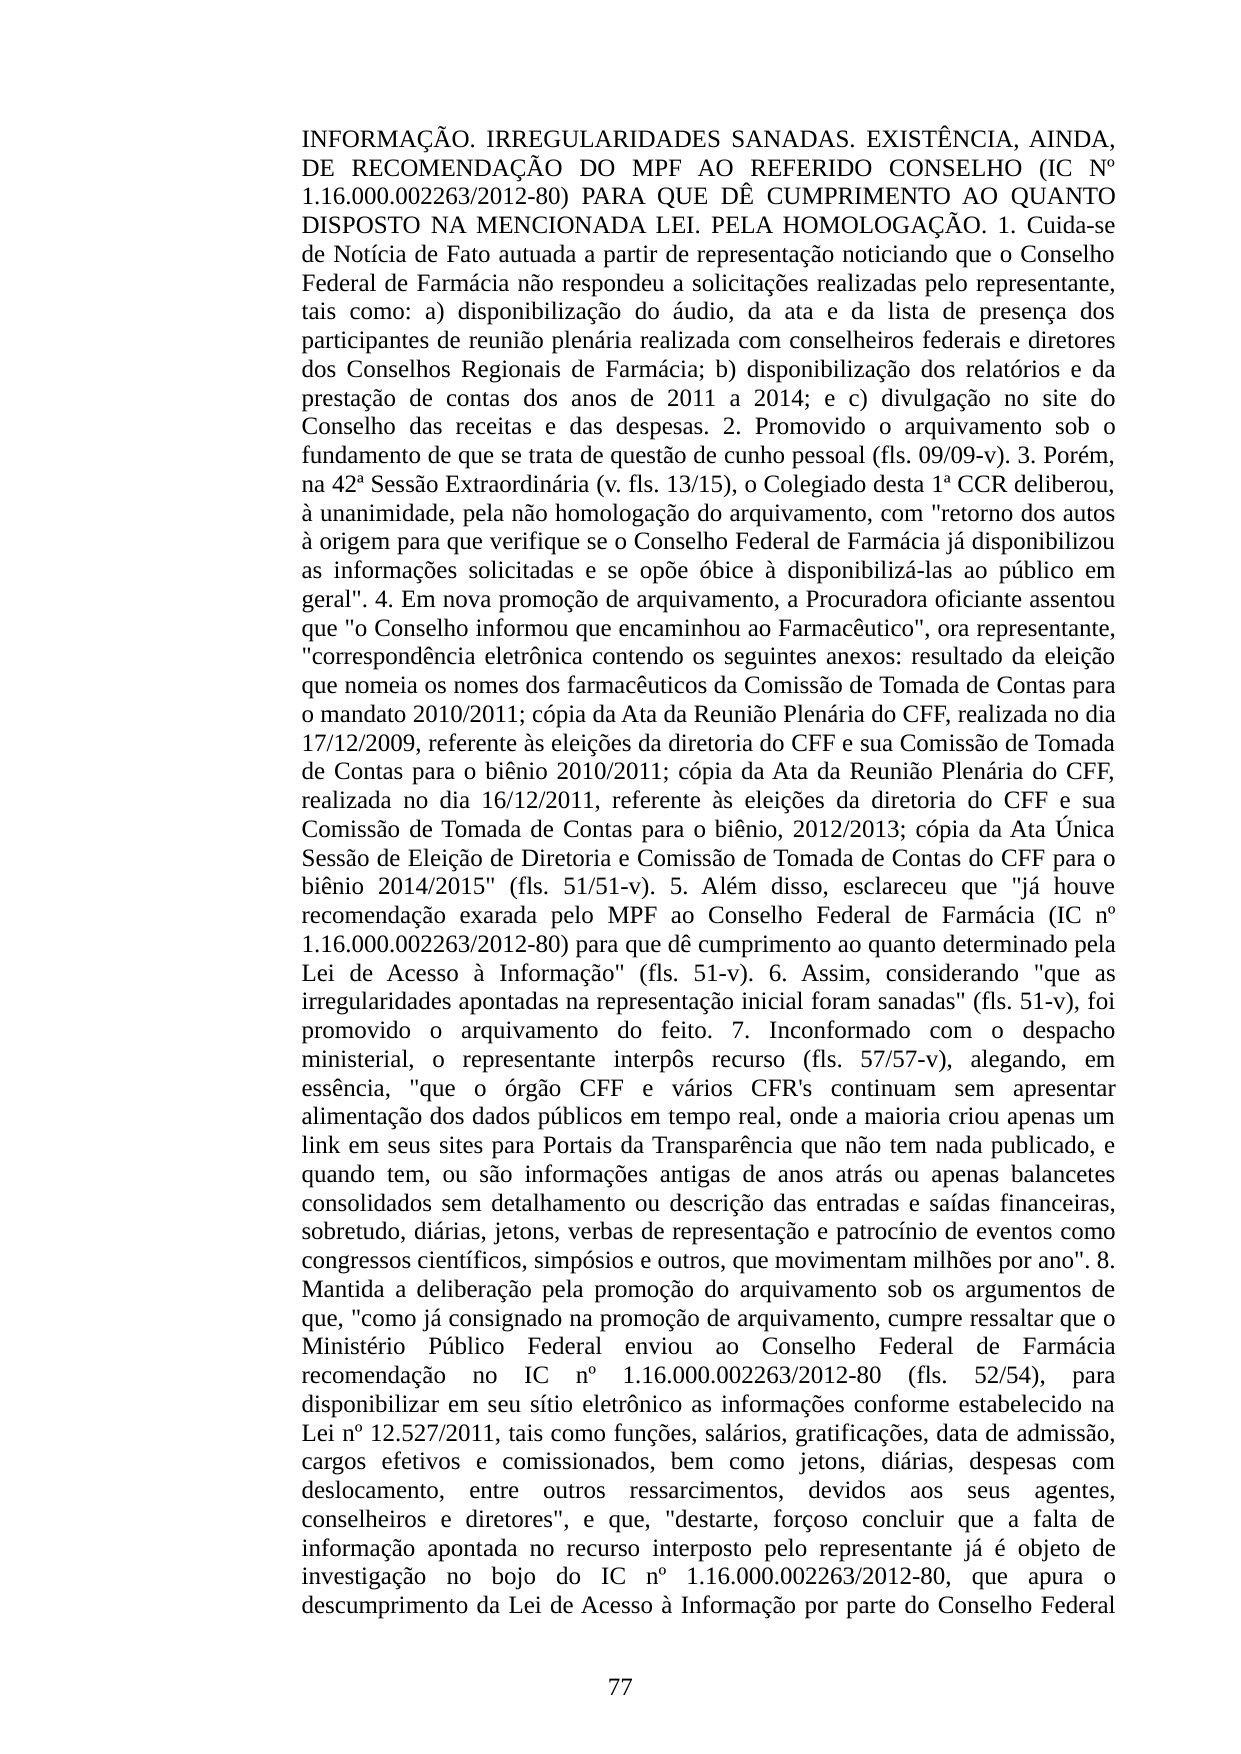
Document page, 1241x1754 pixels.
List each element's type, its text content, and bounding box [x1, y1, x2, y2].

table_cell INFORMAÇÃO. IRREGULARIDADES SANADAS. EXISTÊNCIA, AINDA, DE RECOMENDAÇÃO DO MPF AO REFERIDO CONSELHO (IC Nº 1.16.000.002263/2012-80) PARA QUE DÊ CUMPRIMENTO AO QUANTO DISPOSTO NA MENCIONADA LEI. PELA HOMOLOGAÇÃO. 1. Cuida-se de Notícia de Fato autuada a partir de representação noticiando que o Conselho Federal de Farmácia não respondeu a solicitações realizadas pelo representante, tais como: a) disponibilização do áudio, da ata e da lista de presença dos participantes de reunião plenária realizada com conselheiros federais e diretores dos Conselhos Regionais de Farmácia; b) disponibilização dos relatórios e da prestação de contas dos anos de 2011 a 2014; e c) divulgação no site do Conselho das receitas e das despesas. 2. Promovido o arquivamento sob o fundamento de que se trata de questão de cunho pessoal (fls. 09/09-v). 3. Porém, na 42ª Sessão Extraordinária (v. fls. 13/15), o Colegiado desta 1ª CCR deliberou, à unanimidade, pela não homologação do arquivamento, com "retorno dos autos à origem para que verifique se o Conselho Federal de Farmácia já disponibilizou as informações solicitadas e se opõe óbice à disponibilizá-las ao público em geral". 4. Em nova promoção de arquivamento, a Procuradora oficiante assentou que "o Conselho informou que encaminhou ao Farmacêutico", ora representante, "correspondência eletrônica contendo os seguintes anexos: resultado da eleição que nomeia os nomes dos farmacêuticos da Comissão de Tomada de Contas para o mandato 2010/2011; cópia da Ata da Reunião Plenária do CFF, realizada no dia 17/12/2009, referente às eleições da diretoria do CFF e sua Comissão de Tomada de Contas para o biênio 2010/2011; cópia da Ata da Reunião Plenária do CFF, realizada no dia 16/12/2011, referente às eleições da diretoria do CFF e sua Comissão de Tomada de Contas para o biênio, 2012/2013; cópia da Ata Única Sessão de Eleição de Diretoria e Comissão de Tomada de Contas do CFF para o biênio 2014/2015" (fls. 51/51-v). 5. Além disso, esclareceu que "já houve recomendação exarada pelo MPF ao Conselho Federal de Farmácia (IC nº 1.16.000.002263/2012-80) para que dê cumprimento ao quanto determinado pela Lei de Acesso à Informação" (fls. 51-v). 6. Assim, considerando "que as irregularidades apontadas na representação inicial foram sanadas" (fls. 51-v), foi promovido o arquivamento do feito. 7. Inconformado com o despacho ministerial, o representante interpôs recurso (fls. 57/57-v), alegando, em essência, "que o órgão CFF e vários CFR's continuam sem apresentar alimentação dos dados públicos em tempo real, onde a maioria criou apenas um link em seus sites para Portais da Transparência que não tem nada publicado, e quando tem, ou são informações antigas de anos atrás ou apenas balancetes consolidados sem detalhamento ou descrição das entradas e saídas financeiras, sobretudo, diárias, jetons, verbas de representação e patrocínio de eventos como congressos científicos, simpósios e outros, que movimentam milhões por ano". 8. Mantida a deliberação pela promoção do arquivamento sob os argumentos de que, "como já consignado na promoção de arquivamento, cumpre ressaltar que o Ministério Público Federal enviou ao Conselho Federal de Farmácia recomendação no IC nº 1.16.000.002263/2012-80 (fls. 52/54), para disponibilizar em seu sítio eletrônico as informações conforme estabelecido na Lei nº 12.527/2011, tais como funções, salários, gratificações, data de admissão, cargos efetivos e comissionados, bem como jetons, diárias, despesas com deslocamento, entre outros ressarcimentos, devidos aos seus agentes, conselheiros e diretores", e que, "destarte, forçoso concluir que a falta de informação apontada no recurso interposto pelo representante já é objeto de investigação no bojo do IC nº 1.16.000.002263/2012-80, que apura o descumprimento da Lei de Acesso à Informação por parte do Conselho Federal [296, 118, 1122, 1624]
table_cell [118, 118, 175, 1624]
table_cell [175, 118, 296, 1624]
